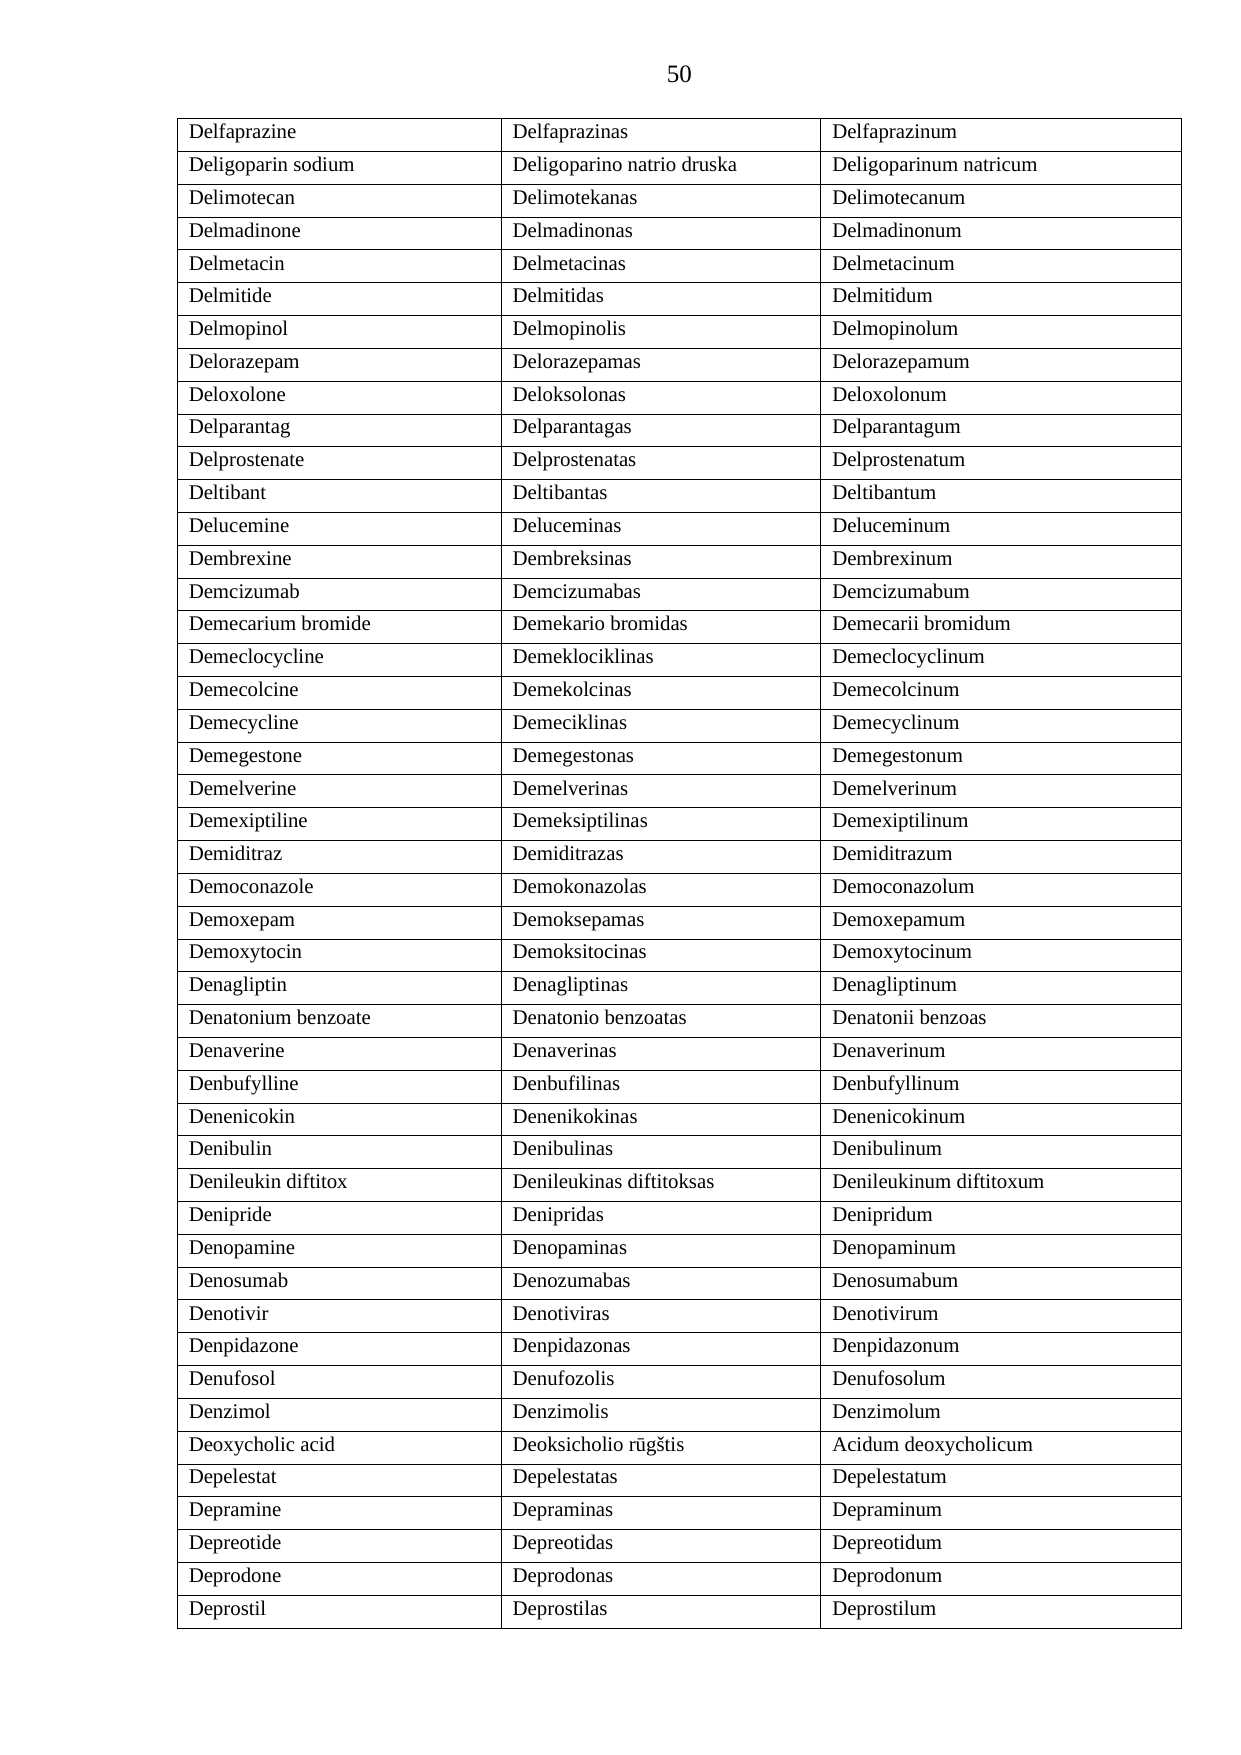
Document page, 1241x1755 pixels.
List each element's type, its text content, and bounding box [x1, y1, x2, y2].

table_cell Depraminum [821, 1497, 1181, 1529]
table_cell Delmadinone [178, 218, 501, 249]
table_cell Denenikokinas [502, 1104, 820, 1135]
table_cell Denenicokinum [821, 1104, 1181, 1135]
table_cell Demeclocyclinum [821, 644, 1181, 676]
table_cell Denzimolum [821, 1399, 1181, 1431]
table_cell Demeciklinas [502, 710, 820, 742]
table_cell Demelverinum [821, 775, 1181, 807]
table_cell Demelverine [178, 775, 501, 807]
table_cell Demexiptiline [178, 808, 501, 840]
table_cell Demiditraz [178, 841, 501, 873]
table_cell Delmitide [178, 283, 501, 315]
table_cell Demiditrazum [821, 841, 1181, 873]
table_cell Deltibantum [821, 480, 1181, 512]
table_cell Denibulinas [502, 1136, 820, 1168]
table_cell Demeklociklinas [502, 644, 820, 676]
table_cell Denotivir [178, 1300, 501, 1332]
table_cell Demecolcine [178, 677, 501, 709]
table_cell Denufosolum [821, 1366, 1181, 1398]
table_cell Denenicokin [178, 1104, 501, 1135]
table_cell Demecarium bromide [178, 611, 501, 643]
table_cell Delprostenate [178, 447, 501, 479]
table_cell Delfaprazinas [502, 119, 820, 151]
table_cell Delparantag [178, 415, 501, 446]
table_cell Deprostilas [502, 1596, 820, 1627]
table_cell Denpidazonas [502, 1333, 820, 1365]
table_cell Dembreksinas [502, 546, 820, 577]
table_cell Demokonazolas [502, 874, 820, 906]
table_cell Delucemine [178, 513, 501, 545]
table_cell Denipridas [502, 1202, 820, 1234]
table_cell Demcizumabum [821, 579, 1181, 610]
table_cell Deluceminas [502, 513, 820, 545]
table_cell Depreotidas [502, 1530, 820, 1562]
table_cell Delmopinol [178, 316, 501, 348]
table_cell Denaverine [178, 1038, 501, 1070]
table_cell Delmadinonas [502, 218, 820, 249]
table_cell Delprostenatas [502, 447, 820, 479]
table_cell Demekolcinas [502, 677, 820, 709]
table_cell Demiditrazas [502, 841, 820, 873]
table_cell Demecyclinum [821, 710, 1181, 742]
table_cell Denileukinum diftitoxum [821, 1169, 1181, 1201]
table_cell Deluceminum [821, 513, 1181, 545]
table_cell Delmitidas [502, 283, 820, 315]
table_cell Demexiptilinum [821, 808, 1181, 840]
table_cell Delmopinolis [502, 316, 820, 348]
table_cell Denbufilinas [502, 1071, 820, 1102]
table_cell Denaverinas [502, 1038, 820, 1070]
table_cell Delorazepamum [821, 349, 1181, 381]
table_cell Demcizumabas [502, 579, 820, 610]
table_cell Depraminas [502, 1497, 820, 1529]
table_cell Denibulin [178, 1136, 501, 1168]
table_cell Demoxepam [178, 907, 501, 938]
table_cell Denbufyllinum [821, 1071, 1181, 1102]
table_cell Demelverinas [502, 775, 820, 807]
table_cell Denopamine [178, 1235, 501, 1267]
table_cell Deprodonum [821, 1563, 1181, 1595]
table_cell Demoxytocinum [821, 940, 1181, 971]
table_cell Delmetacinum [821, 250, 1181, 282]
table_cell Deltibantas [502, 480, 820, 512]
table_cell Denatonium benzoate [178, 1005, 501, 1037]
table_cell Deligoparin sodium [178, 152, 501, 184]
table_cell Denileukin diftitox [178, 1169, 501, 1201]
table_cell Delmopinolum [821, 316, 1181, 348]
table_cell Deoksicholio rūgštis [502, 1432, 820, 1463]
table_cell Denatonio benzoatas [502, 1005, 820, 1037]
table_cell Denpidazone [178, 1333, 501, 1365]
table_cell Delfaprazinum [821, 119, 1181, 151]
table_cell Delfaprazine [178, 119, 501, 151]
table_cell Denagliptin [178, 972, 501, 1004]
table_cell Denagliptinas [502, 972, 820, 1004]
table_cell Denufozolis [502, 1366, 820, 1398]
table_cell Denopaminum [821, 1235, 1181, 1267]
table_cell Demecarii bromidum [821, 611, 1181, 643]
table_cell Denaverinum [821, 1038, 1181, 1070]
table_cell Delmitidum [821, 283, 1181, 315]
table_cell Demegestonum [821, 743, 1181, 774]
table_cell Denibulinum [821, 1136, 1181, 1168]
table_cell Depreotidum [821, 1530, 1181, 1562]
table_cell Denufosol [178, 1366, 501, 1398]
table_cell Delorazepamas [502, 349, 820, 381]
table_cell Denotiviras [502, 1300, 820, 1332]
table_cell Depramine [178, 1497, 501, 1529]
table_cell Denosumabum [821, 1268, 1181, 1299]
table_cell Denopaminas [502, 1235, 820, 1267]
table_cell Delprostenatum [821, 447, 1181, 479]
table_cell Delimotekanas [502, 185, 820, 217]
table_cell Denotivirum [821, 1300, 1181, 1332]
table_cell Delorazepam [178, 349, 501, 381]
table_cell Delimotecan [178, 185, 501, 217]
table_cell Acidum deoxycholicum [821, 1432, 1181, 1463]
table_cell Demecolcinum [821, 677, 1181, 709]
table_cell Deloxolone [178, 382, 501, 413]
table_cell Democonazolum [821, 874, 1181, 906]
table_cell Depelestatas [502, 1465, 820, 1496]
table_cell Demoksepamas [502, 907, 820, 938]
table_cell Deloksolonas [502, 382, 820, 413]
table_cell Demekario bromidas [502, 611, 820, 643]
table_cell Denpidazonum [821, 1333, 1181, 1365]
table_cell Denipridum [821, 1202, 1181, 1234]
table_cell Depreotide [178, 1530, 501, 1562]
table_cell Demeclocycline [178, 644, 501, 676]
table_cell Delmadinonum [821, 218, 1181, 249]
table_cell Deltibant [178, 480, 501, 512]
table_cell Deloxolonum [821, 382, 1181, 413]
table_cell Delimotecanum [821, 185, 1181, 217]
table_cell Denbufylline [178, 1071, 501, 1102]
table_cell Delparantagas [502, 415, 820, 446]
table_cell Depelestat [178, 1465, 501, 1496]
table_cell Deprodone [178, 1563, 501, 1595]
table_cell Denileukinas diftitoksas [502, 1169, 820, 1201]
table_cell Denzimol [178, 1399, 501, 1431]
table_cell Deligoparinum natricum [821, 152, 1181, 184]
table_cell Demegestone [178, 743, 501, 774]
table_cell Denagliptinum [821, 972, 1181, 1004]
table_cell Denatonii benzoas [821, 1005, 1181, 1037]
table_cell Deprodonas [502, 1563, 820, 1595]
table_cell Denipride [178, 1202, 501, 1234]
table_cell Dembrexinum [821, 546, 1181, 577]
table_cell Demoxepamum [821, 907, 1181, 938]
table_cell Dembrexine [178, 546, 501, 577]
table_cell Demoksitocinas [502, 940, 820, 971]
table_cell Delmetacin [178, 250, 501, 282]
table_cell Depelestatum [821, 1465, 1181, 1496]
table_cell Delmetacinas [502, 250, 820, 282]
table_cell Demecycline [178, 710, 501, 742]
table_cell Deligoparino natrio druska [502, 152, 820, 184]
table_cell Denosumab [178, 1268, 501, 1299]
table_cell Demegestonas [502, 743, 820, 774]
table_cell Democonazole [178, 874, 501, 906]
table_cell Demoxytocin [178, 940, 501, 971]
table_cell Deprostil [178, 1596, 501, 1627]
table_cell Deoxycholic acid [178, 1432, 501, 1463]
table_cell Denzimolis [502, 1399, 820, 1431]
table_cell Delparantagum [821, 415, 1181, 446]
table_cell Denozumabas [502, 1268, 820, 1299]
table_cell Demcizumab [178, 579, 501, 610]
table_cell Demeksiptilinas [502, 808, 820, 840]
table_cell Deprostilum [821, 1596, 1181, 1627]
